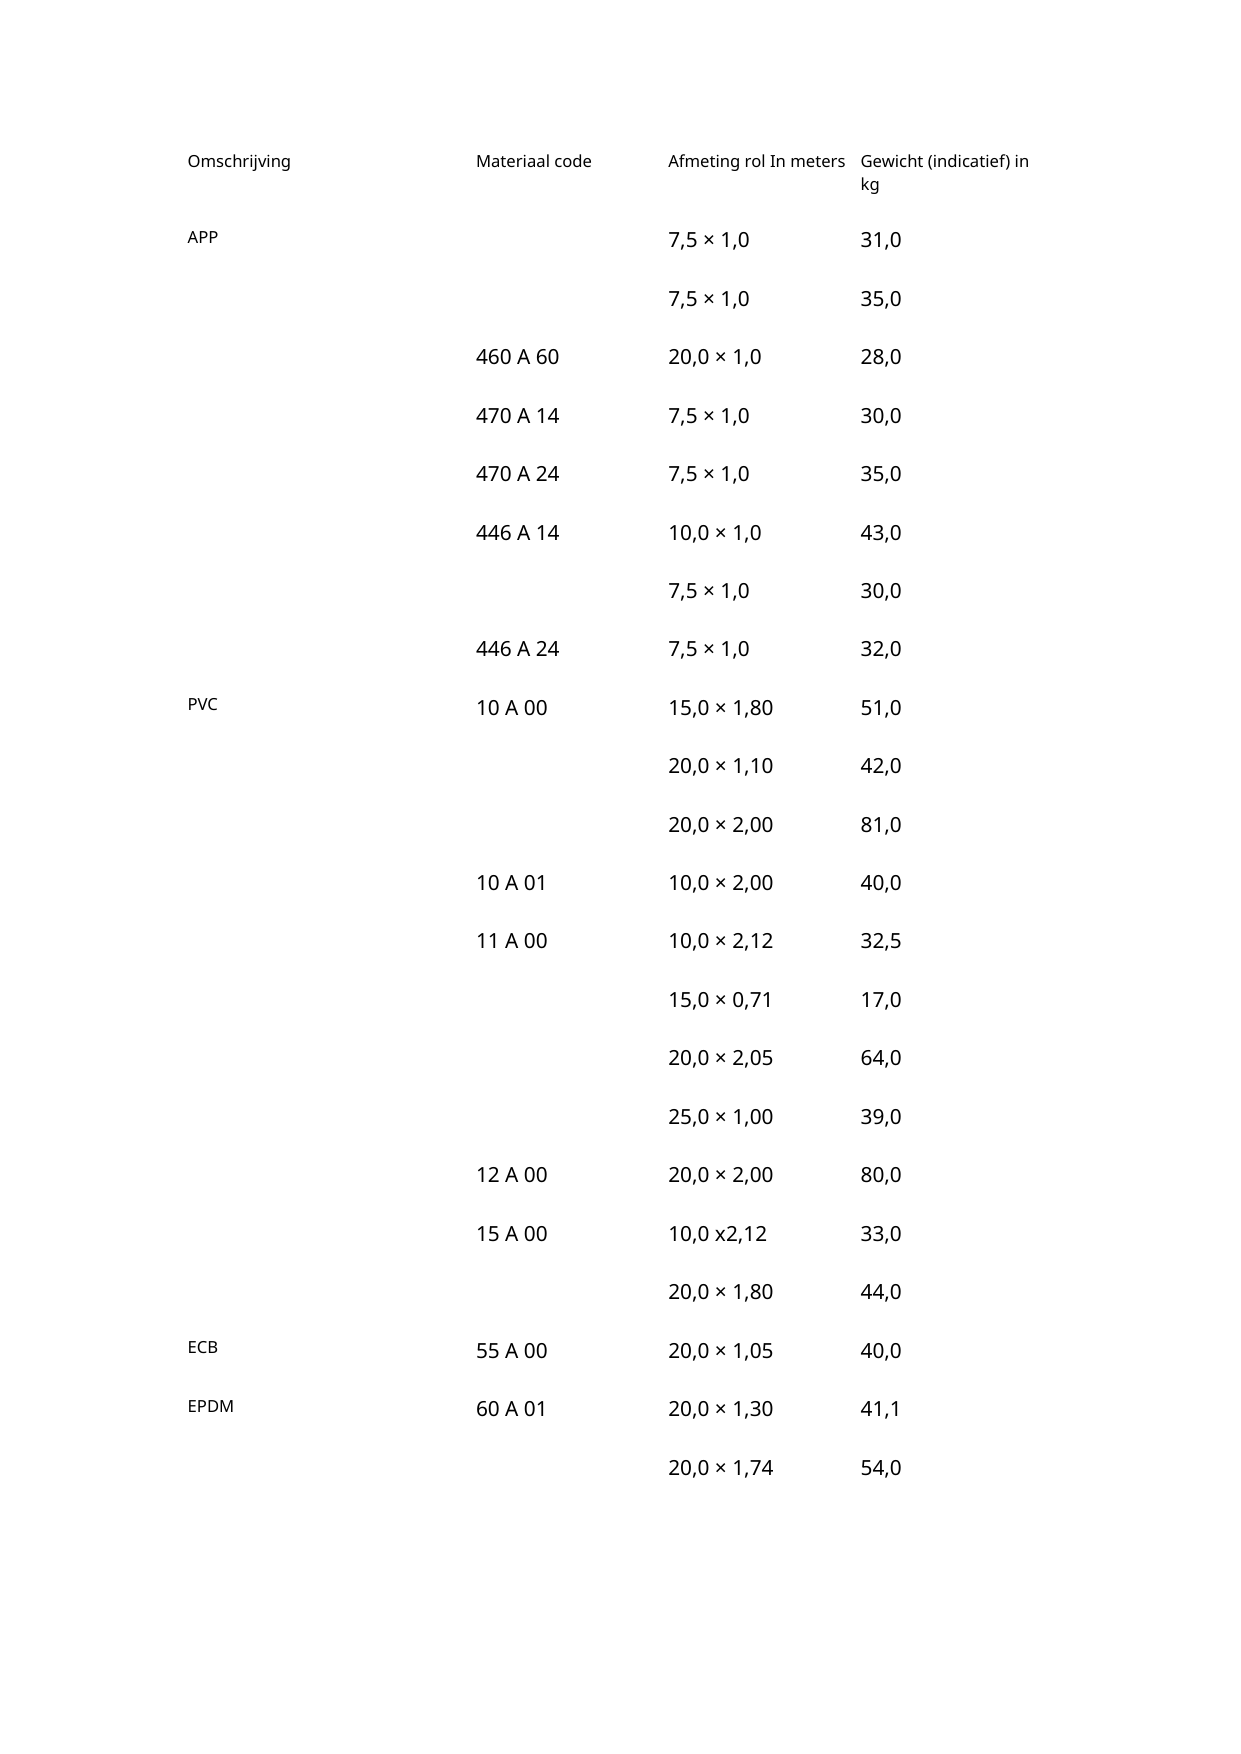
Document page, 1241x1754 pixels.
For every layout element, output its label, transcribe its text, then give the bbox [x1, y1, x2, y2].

table_cell 20,0 × 2,00 [668, 810, 860, 868]
table_cell 41,1 [860, 1394, 1053, 1453]
table_cell [188, 1044, 476, 1102]
table_cell 17,0 [860, 985, 1053, 1043]
table_cell 446 A 24 [476, 635, 668, 693]
table_cell 15 A 00 [476, 1219, 668, 1277]
table_cell 25,0 × 1,00 [668, 1102, 860, 1160]
table_cell 7,5 × 1,0 [668, 635, 860, 693]
table_cell 7,5 × 1,0 [668, 576, 860, 634]
table_cell 20,0 × 1,05 [668, 1336, 860, 1394]
table_cell 10,0 × 2,00 [668, 868, 860, 927]
table_cell 470 A 24 [476, 459, 668, 518]
table_header Omschrijving [188, 150, 476, 225]
table_cell ECB [188, 1336, 476, 1394]
table_cell [188, 985, 476, 1043]
table_cell 44,0 [860, 1277, 1053, 1336]
table_cell 55 A 00 [476, 1336, 668, 1394]
table_cell 7,5 × 1,0 [668, 284, 860, 342]
table_cell [188, 576, 476, 634]
table_cell 20,0 × 1,10 [668, 751, 860, 810]
table_cell 31,0 [860, 225, 1053, 284]
table_cell 81,0 [860, 810, 1053, 868]
table_cell 10,0 × 2,12 [668, 927, 860, 985]
table_cell [476, 985, 668, 1043]
table_cell 54,0 [860, 1453, 1053, 1511]
table_cell 33,0 [860, 1219, 1053, 1277]
table_cell 20,0 × 1,80 [668, 1277, 860, 1336]
table_cell [476, 1277, 668, 1336]
table_cell 11 A 00 [476, 927, 668, 985]
table_cell 10,0 x2,12 [668, 1219, 860, 1277]
table_cell [476, 225, 668, 284]
table_header Afmeting rol In meters [668, 150, 860, 225]
table_cell [188, 1453, 476, 1511]
table_cell [188, 1219, 476, 1277]
table_cell 20,0 × 2,00 [668, 1160, 860, 1219]
table_cell PVC [188, 693, 476, 751]
table_cell [188, 868, 476, 927]
table_cell 80,0 [860, 1160, 1053, 1219]
table_cell [188, 342, 476, 401]
table_cell 7,5 × 1,0 [668, 459, 860, 518]
table_cell [188, 635, 476, 693]
table_cell 20,0 × 1,74 [668, 1453, 860, 1511]
table_cell [188, 751, 476, 810]
table_cell 30,0 [860, 401, 1053, 459]
table_cell [188, 810, 476, 868]
table_cell 15,0 × 0,71 [668, 985, 860, 1043]
table_cell 10 A 01 [476, 868, 668, 927]
table_cell 35,0 [860, 459, 1053, 518]
table_cell 20,0 × 1,0 [668, 342, 860, 401]
table_cell 39,0 [860, 1102, 1053, 1160]
table_cell 7,5 × 1,0 [668, 401, 860, 459]
table_cell [188, 927, 476, 985]
table_cell 42,0 [860, 751, 1053, 810]
table_cell [476, 576, 668, 634]
table_cell 32,5 [860, 927, 1053, 985]
table_header Gewicht (indicatief) in kg [860, 150, 1053, 225]
table_cell [188, 1277, 476, 1336]
table_cell [476, 1453, 668, 1511]
table_cell 460 A 60 [476, 342, 668, 401]
table_cell [188, 518, 476, 576]
table_cell APP [188, 225, 476, 284]
table_cell 28,0 [860, 342, 1053, 401]
table_cell 20,0 × 1,30 [668, 1394, 860, 1453]
table_cell 30,0 [860, 576, 1053, 634]
table_cell 470 A 14 [476, 401, 668, 459]
table_cell [188, 401, 476, 459]
table_cell 20,0 × 2,05 [668, 1044, 860, 1102]
table_cell EPDM [188, 1394, 476, 1453]
table_cell 64,0 [860, 1044, 1053, 1102]
table_cell 12 A 00 [476, 1160, 668, 1219]
table_cell [476, 284, 668, 342]
table_cell [476, 810, 668, 868]
table_cell 7,5 × 1,0 [668, 225, 860, 284]
table_cell [188, 1102, 476, 1160]
table_header Materiaal code [476, 150, 668, 225]
table_cell 10,0 × 1,0 [668, 518, 860, 576]
table_cell [476, 1044, 668, 1102]
table_cell [188, 284, 476, 342]
table_cell 32,0 [860, 635, 1053, 693]
table_cell [188, 459, 476, 518]
table_cell 40,0 [860, 868, 1053, 927]
table_cell 51,0 [860, 693, 1053, 751]
table_cell [476, 1102, 668, 1160]
table_cell 60 A 01 [476, 1394, 668, 1453]
table_cell 43,0 [860, 518, 1053, 576]
table_cell 40,0 [860, 1336, 1053, 1394]
table_cell [476, 751, 668, 810]
table_cell 10 A 00 [476, 693, 668, 751]
table_cell 35,0 [860, 284, 1053, 342]
table_cell 15,0 × 1,80 [668, 693, 860, 751]
table_cell [188, 1160, 476, 1219]
table_cell 446 A 14 [476, 518, 668, 576]
